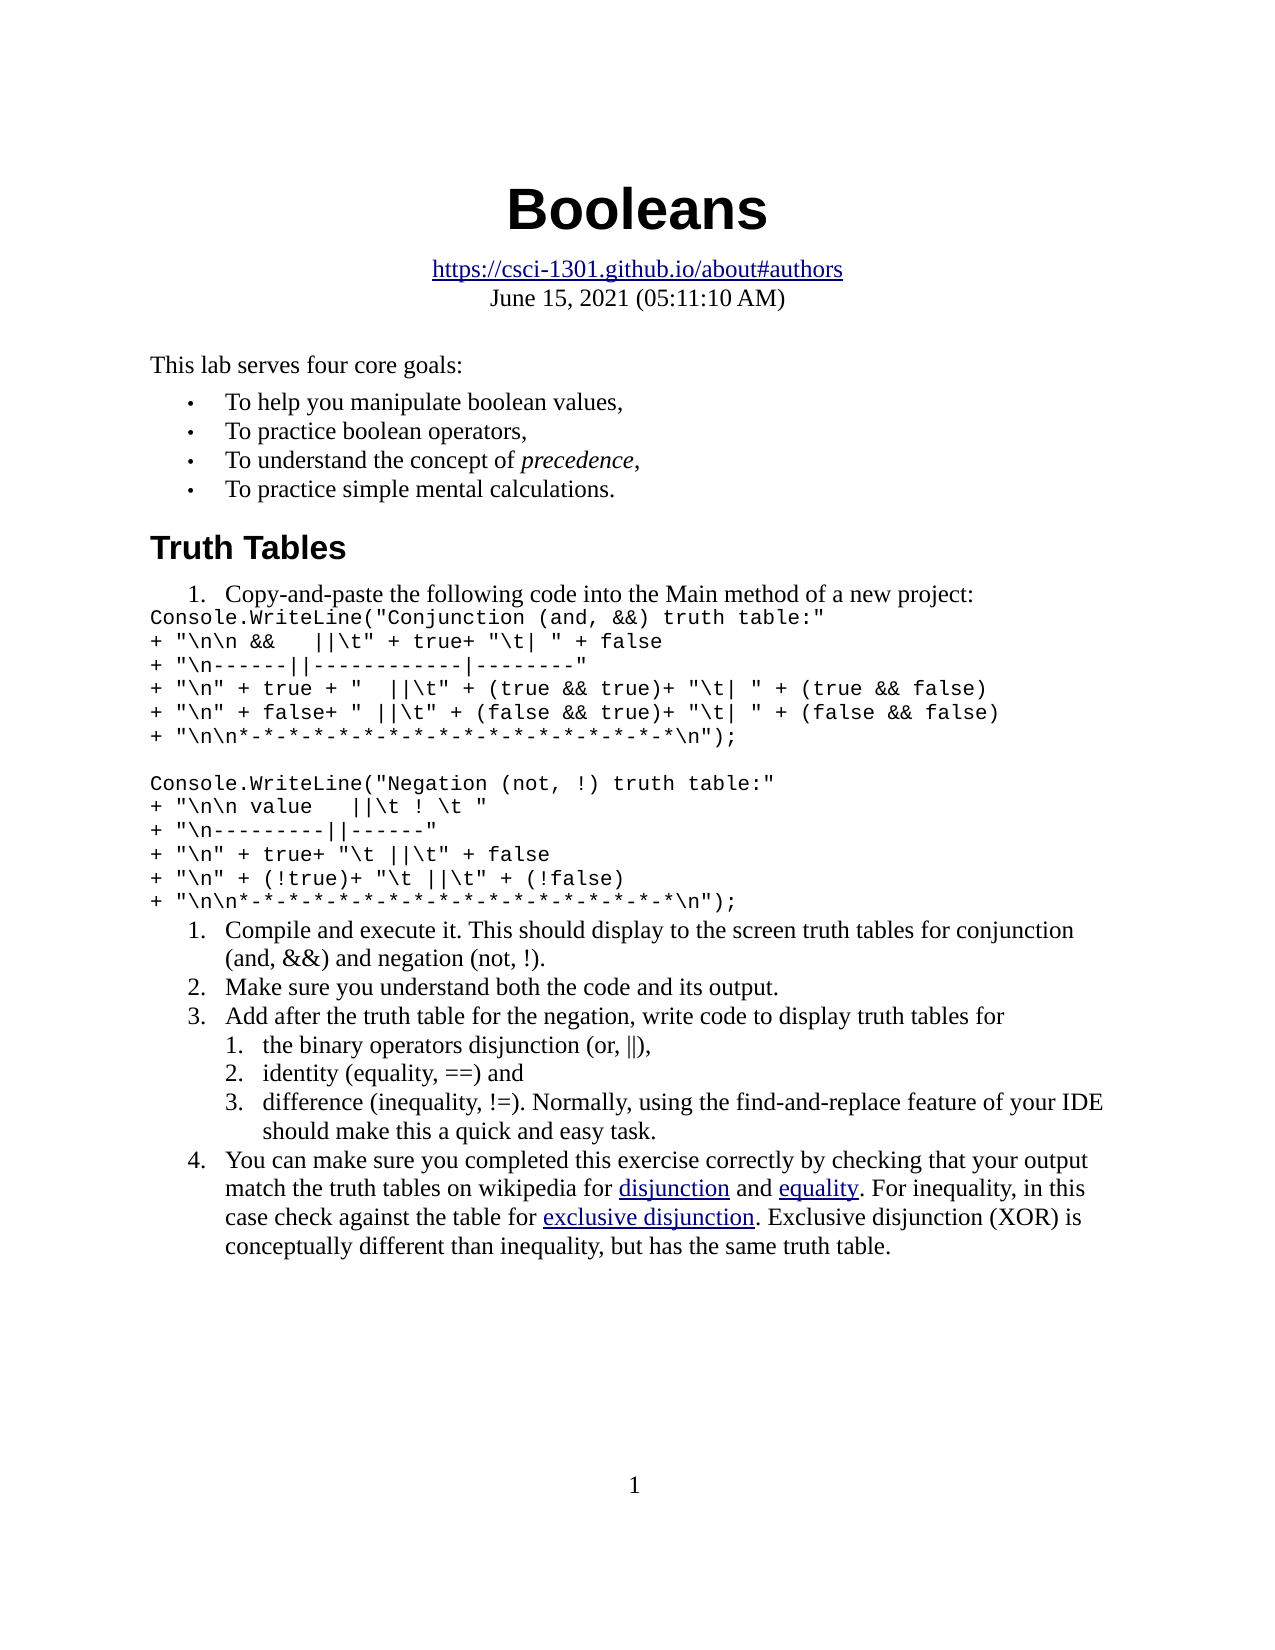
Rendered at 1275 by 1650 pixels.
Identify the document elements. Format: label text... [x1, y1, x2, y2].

list identity (equality, ==) and [225, 1058, 1125, 1087]
text + "\n\n*-*-*-*-*-*-*-*-*-*-*-*-*-*-*-*-*-*\n"); [150, 891, 1125, 915]
text + "\n" + true+ "\t ||\t" + false [150, 844, 1125, 867]
text June 15, 2021 (05:11:10 AM) [150, 283, 1125, 312]
text https://csci-1301.github.io/about#authors [150, 254, 1125, 283]
text + "\n\n value ||\t ! \t " [150, 797, 1125, 820]
list To practice boolean operators, [187, 416, 1125, 445]
text + "\n" + (!true)+ "\t ||\t" + (!false) [150, 867, 1125, 891]
text Console.WriteLine("Negation (not, !) truth table:" [150, 773, 1125, 797]
text Console.WriteLine("Conjunction (and, &&) truth table:" [150, 607, 1125, 631]
list the binary operators disjunction (or, ||), [225, 1030, 1125, 1058]
list You can make sure you completed this exercise correctly by checking that your output match the truth tables on wikipedia for disjunction and equality. For inequality, in this case check against the table for exclusive disjunction. Exclusive disjunction (XOR) is conceptually different than inequality, but has the same truth table. [187, 1145, 1125, 1260]
text + "\n" + true + " ||\t" + (true && true)+ "\t| " + (true && false) [150, 678, 1125, 702]
list To understand the concept of precedence, [187, 445, 1125, 474]
list Compile and execute it. This should display to the screen truth tables for conjunction (and, &&) and negation (not, !). [187, 915, 1125, 972]
title Booleans [150, 175, 1125, 242]
list Copy-and-paste the following code into the Main method of a new project: [187, 579, 1125, 607]
text + "\n\n*-*-*-*-*-*-*-*-*-*-*-*-*-*-*-*-*-*\n"); [150, 726, 1125, 749]
list difference (inequality, !=). Normally, using the find-and-replace feature of your IDE should make this a quick and easy task. [225, 1087, 1125, 1145]
text This lab serves four core goals: [150, 350, 1125, 378]
text + "\n\n && ||\t" + true+ "\t| " + false [150, 631, 1125, 655]
list Add after the truth table for the negation, write code to display truth tables for [187, 1001, 1125, 1030]
list To practice simple mental calculations. [187, 474, 1125, 502]
text + "\n------||------------|--------" [150, 655, 1125, 678]
list To help you manipulate boolean values, [187, 387, 1125, 416]
text + "\n" + false+ " ||\t" + (false && true)+ "\t| " + (false && false) [150, 702, 1125, 726]
subtitle Truth Tables [150, 527, 1125, 566]
list Make sure you understand both the code and its output. [187, 972, 1125, 1001]
text + "\n---------||------" [150, 820, 1125, 844]
